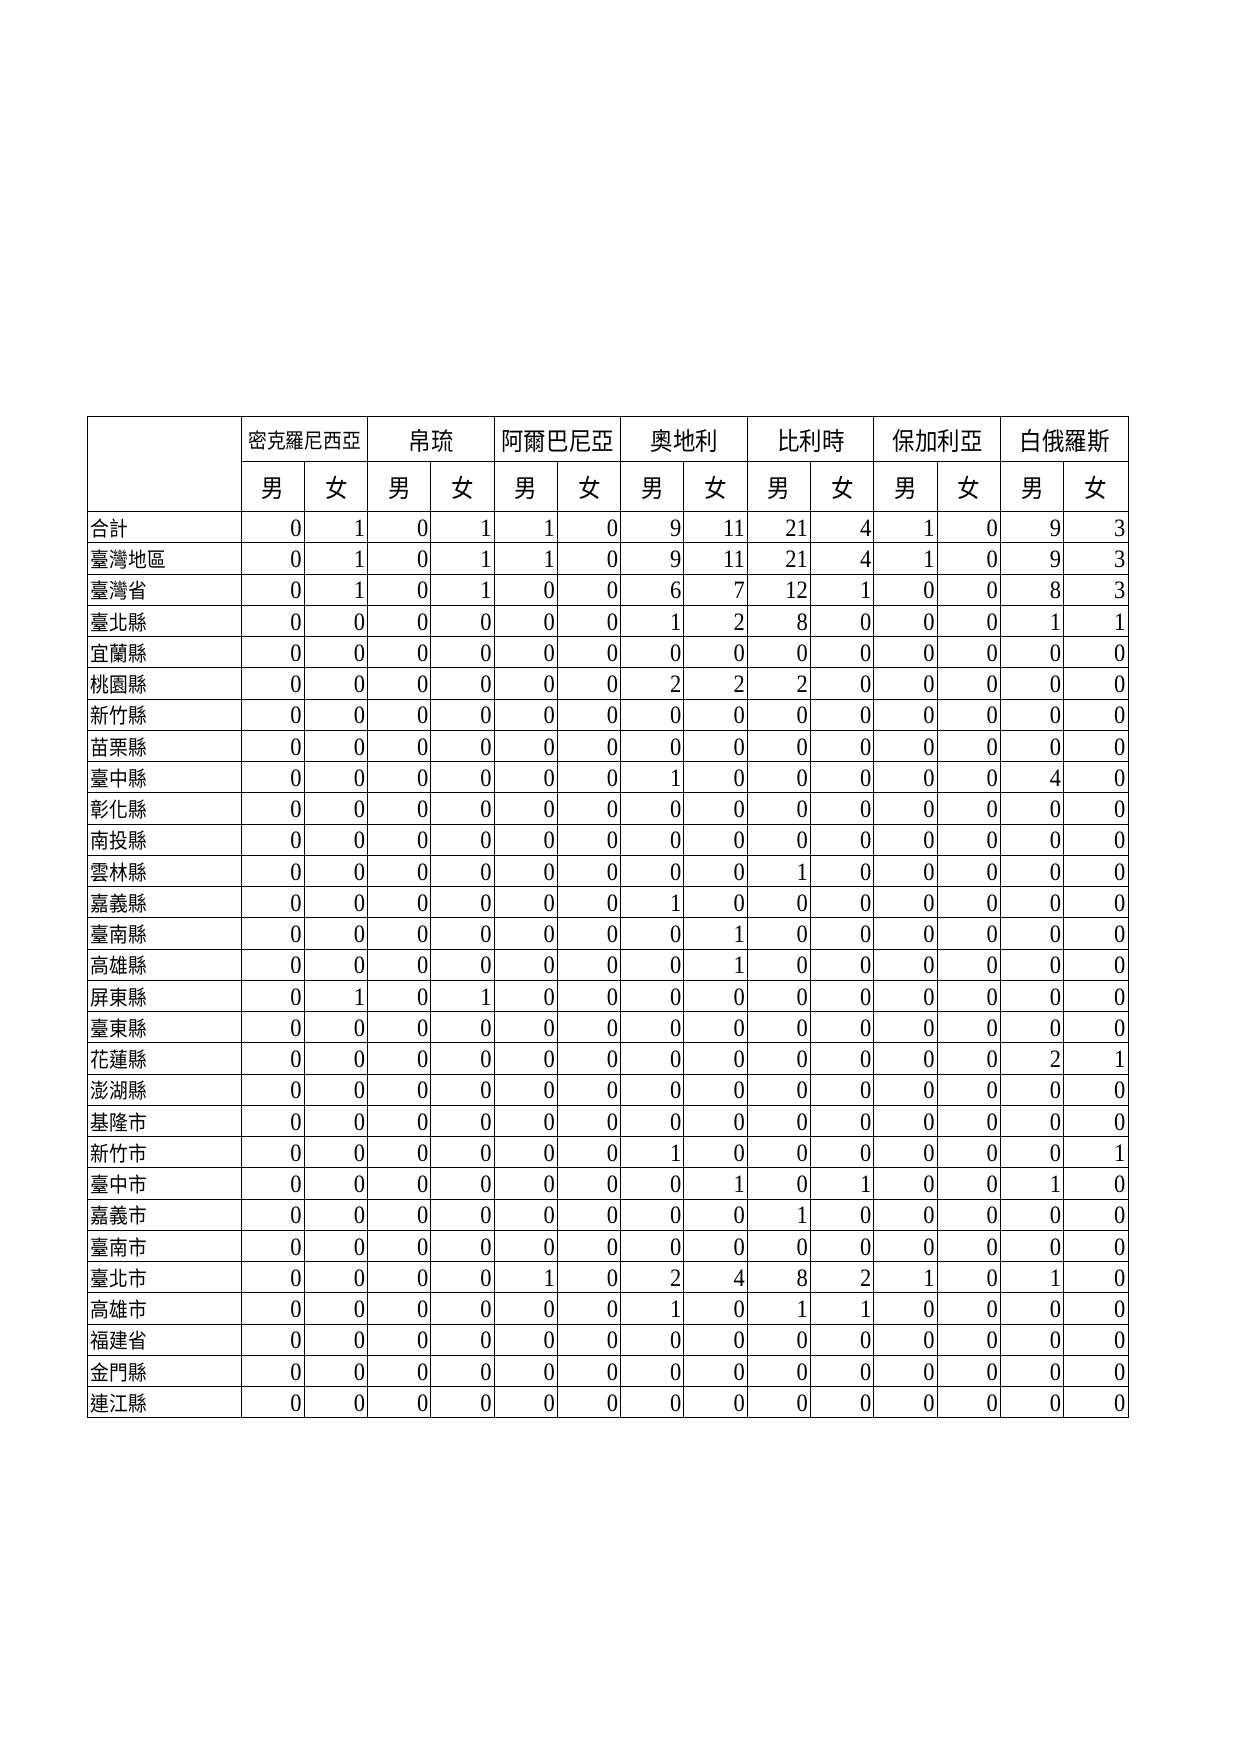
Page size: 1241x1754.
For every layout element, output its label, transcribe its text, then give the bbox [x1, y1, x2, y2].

table_cell 0 [368, 950, 430, 980]
table_cell 0 [368, 1325, 430, 1355]
table_cell 0 [242, 1012, 304, 1042]
table_cell 0 [1064, 918, 1128, 948]
table_cell 0 [1001, 856, 1063, 886]
table_cell 男 [1001, 462, 1063, 511]
table_cell 0 [495, 825, 557, 855]
table_cell 0 [684, 1231, 747, 1261]
table_cell 0 [874, 981, 937, 1011]
table_cell 男 [495, 462, 557, 511]
table_cell 0 [1001, 981, 1063, 1011]
table_cell 0 [242, 825, 304, 855]
table_header 阿爾巴尼亞 [495, 417, 620, 461]
table_cell 9 [621, 512, 683, 542]
table_cell 0 [558, 981, 620, 1011]
table_cell 0 [938, 606, 1000, 636]
table_cell 0 [558, 668, 620, 698]
table_cell 0 [1064, 1325, 1128, 1355]
table_cell 0 [1001, 1106, 1063, 1136]
table_cell 0 [305, 1262, 367, 1292]
table_cell 0 [242, 1262, 304, 1292]
table_cell 21 [748, 543, 810, 573]
table_cell 男 [368, 462, 430, 511]
table_cell 0 [431, 1293, 494, 1323]
table_cell 0 [1064, 887, 1128, 917]
table_cell 0 [621, 1325, 683, 1355]
table_cell 0 [431, 700, 494, 730]
table_cell 臺南縣 [88, 918, 241, 948]
table_cell 臺中市 [88, 1168, 241, 1198]
table_cell 0 [558, 700, 620, 730]
table_cell 0 [938, 793, 1000, 823]
table_cell 0 [1064, 637, 1128, 667]
table_cell 0 [1001, 1293, 1063, 1323]
table_cell 0 [621, 1387, 683, 1417]
table_cell 0 [938, 1356, 1000, 1386]
table_header 白俄羅斯 [1001, 417, 1128, 461]
table_cell 男 [874, 462, 937, 511]
table_cell 0 [938, 762, 1000, 792]
table_cell 0 [431, 1075, 494, 1105]
table_cell 0 [1001, 1200, 1063, 1230]
table_cell 0 [431, 918, 494, 948]
table_cell 0 [938, 1200, 1000, 1230]
table_cell 1 [305, 512, 367, 542]
table_cell 0 [242, 1325, 304, 1355]
table_cell 女 [305, 462, 367, 511]
table_cell 0 [495, 1387, 557, 1417]
table_cell 0 [368, 543, 430, 573]
table_cell 0 [1064, 700, 1128, 730]
table_cell 0 [938, 1325, 1000, 1355]
table_cell 0 [811, 731, 873, 761]
table_cell 0 [495, 918, 557, 948]
table_cell 0 [495, 1137, 557, 1167]
table_cell 0 [495, 668, 557, 698]
table_cell 0 [874, 1200, 937, 1230]
table_cell 0 [242, 981, 304, 1011]
table_cell 0 [684, 1043, 747, 1073]
table_cell 0 [938, 1262, 1000, 1292]
table_cell 0 [558, 1106, 620, 1136]
table_cell 0 [242, 1168, 304, 1198]
table_cell 0 [874, 731, 937, 761]
table_cell 0 [1064, 856, 1128, 886]
table_cell 0 [621, 1231, 683, 1261]
table_cell 3 [1064, 575, 1128, 605]
table_cell 0 [748, 1168, 810, 1198]
table_cell 1 [431, 512, 494, 542]
table_cell 0 [621, 700, 683, 730]
table_cell 2 [684, 606, 747, 636]
table_cell 0 [558, 1293, 620, 1323]
table_cell 0 [1064, 981, 1128, 1011]
table_cell 0 [748, 981, 810, 1011]
table_cell 0 [748, 825, 810, 855]
table_cell 0 [305, 793, 367, 823]
table_cell 0 [558, 1325, 620, 1355]
table_cell 0 [938, 512, 1000, 542]
table_cell 0 [811, 1200, 873, 1230]
table_cell 0 [874, 793, 937, 823]
table_cell 0 [242, 512, 304, 542]
table_header 帛琉 [368, 417, 494, 461]
table_cell 0 [811, 1387, 873, 1417]
table_cell 屏東縣 [88, 981, 241, 1011]
table_cell 0 [368, 606, 430, 636]
table_cell 0 [368, 1106, 430, 1136]
table_cell 0 [811, 1075, 873, 1105]
table_cell 0 [1001, 793, 1063, 823]
table_cell 0 [368, 981, 430, 1011]
table_cell 基隆市 [88, 1106, 241, 1136]
table_cell 0 [621, 731, 683, 761]
table_cell 0 [938, 1012, 1000, 1042]
table_cell 0 [1064, 1200, 1128, 1230]
table_cell 0 [938, 543, 1000, 573]
table_cell 嘉義縣 [88, 887, 241, 917]
table_cell 0 [621, 1075, 683, 1105]
table_cell 0 [811, 825, 873, 855]
table_cell 0 [874, 1043, 937, 1073]
table_cell 0 [305, 1325, 367, 1355]
table_cell 0 [558, 637, 620, 667]
table_cell 0 [811, 856, 873, 886]
table_cell 8 [748, 606, 810, 636]
table_cell 0 [431, 1200, 494, 1230]
table_cell 0 [431, 856, 494, 886]
table_cell 0 [811, 762, 873, 792]
table_cell 0 [558, 793, 620, 823]
table_cell 0 [684, 1200, 747, 1230]
table_cell 0 [1001, 950, 1063, 980]
table_cell 0 [1001, 1012, 1063, 1042]
table_cell 1 [1001, 1262, 1063, 1292]
table_cell 2 [684, 668, 747, 698]
table_cell 0 [748, 1231, 810, 1261]
table_cell 4 [1001, 762, 1063, 792]
table_cell 21 [748, 512, 810, 542]
table_cell 0 [1001, 825, 1063, 855]
table_cell 0 [242, 793, 304, 823]
table_cell 1 [684, 1168, 747, 1198]
table_cell 0 [1001, 1231, 1063, 1261]
table_cell 0 [305, 1200, 367, 1230]
table_cell 0 [495, 1325, 557, 1355]
table_cell 0 [684, 981, 747, 1011]
table_cell 0 [684, 887, 747, 917]
table_cell 0 [874, 1137, 937, 1167]
table_cell 苗栗縣 [88, 731, 241, 761]
table_cell 0 [558, 950, 620, 980]
table_cell 0 [495, 637, 557, 667]
table_cell 1 [748, 1293, 810, 1323]
table_cell 0 [242, 700, 304, 730]
table_cell 0 [305, 825, 367, 855]
table_cell 女 [558, 462, 620, 511]
table_cell 0 [621, 1106, 683, 1136]
table_cell 0 [1064, 1293, 1128, 1323]
table_cell 0 [495, 1106, 557, 1136]
table_cell 1 [621, 1137, 683, 1167]
table_cell 1 [1064, 1043, 1128, 1073]
table_cell 0 [748, 1387, 810, 1417]
table_cell 1 [874, 1262, 937, 1292]
table_cell 0 [1064, 731, 1128, 761]
table_cell 0 [495, 981, 557, 1011]
table_cell 1 [495, 543, 557, 573]
table_cell 0 [495, 1293, 557, 1323]
table_cell 0 [495, 575, 557, 605]
table_cell 0 [811, 637, 873, 667]
table_cell 0 [558, 606, 620, 636]
table_cell 0 [495, 700, 557, 730]
table_cell 臺南市 [88, 1231, 241, 1261]
table_header [88, 417, 241, 511]
table_cell 0 [431, 731, 494, 761]
table_cell 0 [938, 700, 1000, 730]
table_cell 0 [621, 1168, 683, 1198]
table_cell 0 [242, 1356, 304, 1386]
table_cell 0 [748, 762, 810, 792]
table_cell 嘉義市 [88, 1200, 241, 1230]
table_cell 0 [242, 1137, 304, 1167]
table_cell 1 [1001, 1168, 1063, 1198]
table_cell 0 [242, 887, 304, 917]
table_cell 1 [748, 1200, 810, 1230]
table_cell 0 [748, 918, 810, 948]
table_cell 0 [874, 918, 937, 948]
table_cell 0 [431, 762, 494, 792]
table_cell 0 [811, 981, 873, 1011]
table_cell 0 [938, 918, 1000, 948]
table_cell 0 [874, 575, 937, 605]
table_cell 0 [368, 1012, 430, 1042]
table_cell 1 [621, 762, 683, 792]
table_cell 宜蘭縣 [88, 637, 241, 667]
table_cell 0 [938, 731, 1000, 761]
table_cell 0 [558, 575, 620, 605]
table_cell 0 [938, 981, 1000, 1011]
table_cell 0 [874, 950, 937, 980]
table_cell 連江縣 [88, 1387, 241, 1417]
table_cell 0 [242, 575, 304, 605]
table_cell 0 [621, 918, 683, 948]
table_cell 0 [684, 1356, 747, 1386]
table_cell 0 [748, 700, 810, 730]
table_cell 0 [874, 1168, 937, 1198]
table_cell 0 [495, 606, 557, 636]
table_cell 0 [938, 1106, 1000, 1136]
table_cell 0 [305, 1168, 367, 1198]
table_cell 0 [368, 918, 430, 948]
table_cell 0 [368, 887, 430, 917]
table_cell 0 [811, 1043, 873, 1073]
table_cell 0 [684, 1012, 747, 1042]
table_cell 0 [368, 1137, 430, 1167]
table_cell 0 [368, 575, 430, 605]
table_cell 0 [558, 887, 620, 917]
table_cell 4 [811, 512, 873, 542]
table_cell 0 [495, 1043, 557, 1073]
table_cell 0 [558, 856, 620, 886]
table_cell 0 [368, 1231, 430, 1261]
table_cell 0 [495, 762, 557, 792]
table_header 保加利亞 [874, 417, 1000, 461]
table_cell 0 [1001, 1356, 1063, 1386]
table_cell 合計 [88, 512, 241, 542]
table_cell 1 [305, 981, 367, 1011]
table_cell 0 [368, 637, 430, 667]
table_cell 0 [431, 1356, 494, 1386]
table_cell 0 [368, 793, 430, 823]
table_cell 0 [431, 1387, 494, 1417]
table_cell 0 [748, 731, 810, 761]
table_cell 1 [495, 512, 557, 542]
table_cell 雲林縣 [88, 856, 241, 886]
table_cell 0 [305, 606, 367, 636]
table_cell 0 [558, 1387, 620, 1417]
table_cell 高雄縣 [88, 950, 241, 980]
table_cell 0 [368, 512, 430, 542]
table_cell 0 [621, 1200, 683, 1230]
table_cell 8 [1001, 575, 1063, 605]
table_cell 0 [431, 1012, 494, 1042]
table_cell 0 [938, 1043, 1000, 1073]
table_cell 0 [305, 1012, 367, 1042]
table_cell 0 [558, 918, 620, 948]
table_cell 0 [938, 575, 1000, 605]
table_cell 1 [684, 950, 747, 980]
table_cell 女 [938, 462, 1000, 511]
table_cell 0 [431, 825, 494, 855]
table_cell 0 [938, 668, 1000, 698]
table_cell 0 [558, 1043, 620, 1073]
table_cell 0 [242, 1200, 304, 1230]
table_cell 0 [748, 1106, 810, 1136]
table_cell 0 [748, 887, 810, 917]
table_cell 4 [811, 543, 873, 573]
table_cell 1 [748, 856, 810, 886]
table_cell 0 [242, 1043, 304, 1073]
table_cell 0 [1001, 700, 1063, 730]
table_cell 0 [368, 731, 430, 761]
table_cell 0 [621, 793, 683, 823]
table_cell 0 [368, 1075, 430, 1105]
table_cell 2 [621, 668, 683, 698]
table_cell 0 [1064, 950, 1128, 980]
table_cell 0 [431, 887, 494, 917]
table_cell 11 [684, 543, 747, 573]
table_cell 1 [874, 512, 937, 542]
table_cell 0 [938, 637, 1000, 667]
table_cell 0 [748, 1325, 810, 1355]
table_cell 0 [874, 1075, 937, 1105]
table_cell 0 [811, 1325, 873, 1355]
table_cell 0 [305, 731, 367, 761]
table_cell 2 [1001, 1043, 1063, 1073]
table_cell 0 [938, 856, 1000, 886]
table_cell 12 [748, 575, 810, 605]
table_cell 9 [1001, 543, 1063, 573]
table_header 比利時 [748, 417, 873, 461]
table_cell 0 [938, 1231, 1000, 1261]
table_cell 1 [1064, 1137, 1128, 1167]
table_cell 0 [242, 1231, 304, 1261]
table_cell 0 [242, 1293, 304, 1323]
table_cell 0 [495, 1200, 557, 1230]
table_cell 0 [558, 1231, 620, 1261]
table_cell 0 [495, 887, 557, 917]
table_cell 0 [558, 1262, 620, 1292]
table_cell 0 [242, 762, 304, 792]
table_cell 0 [242, 543, 304, 573]
table_cell 0 [558, 1075, 620, 1105]
table_cell 新竹縣 [88, 700, 241, 730]
table_cell 0 [1064, 1075, 1128, 1105]
table_cell 0 [305, 700, 367, 730]
table_cell 0 [431, 1231, 494, 1261]
table_cell 0 [874, 1012, 937, 1042]
table_cell 1 [431, 575, 494, 605]
table_cell 1 [621, 887, 683, 917]
table_cell 0 [811, 1012, 873, 1042]
table_cell 0 [495, 1356, 557, 1386]
table_cell 臺中縣 [88, 762, 241, 792]
table_cell 0 [621, 981, 683, 1011]
table_cell 0 [874, 1356, 937, 1386]
table_cell 0 [495, 1012, 557, 1042]
table_cell 0 [1001, 731, 1063, 761]
table_cell 0 [431, 1137, 494, 1167]
table_cell 1 [874, 543, 937, 573]
table_cell 4 [684, 1262, 747, 1292]
table_cell 0 [242, 668, 304, 698]
table_cell 0 [748, 1356, 810, 1386]
table_cell 0 [621, 637, 683, 667]
table_cell 0 [558, 512, 620, 542]
table_cell 0 [558, 1012, 620, 1042]
table_cell 0 [1064, 1231, 1128, 1261]
table_cell 0 [684, 856, 747, 886]
table_cell 男 [242, 462, 304, 511]
table_cell 0 [1064, 793, 1128, 823]
table_cell 0 [368, 856, 430, 886]
table_cell 0 [684, 1387, 747, 1417]
table_cell 0 [368, 825, 430, 855]
table_cell 0 [431, 1262, 494, 1292]
table_cell 0 [684, 700, 747, 730]
table_cell 花蓮縣 [88, 1043, 241, 1073]
table_cell 0 [874, 856, 937, 886]
table_cell 0 [811, 887, 873, 917]
table_cell 0 [684, 1325, 747, 1355]
table_cell 0 [811, 1137, 873, 1167]
table_cell 男 [748, 462, 810, 511]
table_cell 0 [1064, 1012, 1128, 1042]
table_cell 1 [811, 1293, 873, 1323]
table_cell 女 [1064, 462, 1128, 511]
table_cell 3 [1064, 512, 1128, 542]
table_cell 0 [558, 731, 620, 761]
table_cell 0 [431, 1325, 494, 1355]
table_cell 臺東縣 [88, 1012, 241, 1042]
table_cell 0 [431, 793, 494, 823]
table_cell 0 [495, 1075, 557, 1105]
table_cell 0 [938, 950, 1000, 980]
table_cell 0 [431, 950, 494, 980]
table_cell 0 [305, 887, 367, 917]
table_cell 0 [1064, 668, 1128, 698]
table_cell 女 [811, 462, 873, 511]
table_cell 7 [684, 575, 747, 605]
table_cell 0 [305, 1075, 367, 1105]
table_cell 0 [558, 1200, 620, 1230]
table_cell 0 [811, 668, 873, 698]
table_cell 0 [558, 543, 620, 573]
table_cell 0 [558, 1137, 620, 1167]
table_cell 0 [874, 825, 937, 855]
table_cell 0 [242, 606, 304, 636]
table_cell 0 [368, 1387, 430, 1417]
table_cell 臺北市 [88, 1262, 241, 1292]
table_cell 0 [811, 1231, 873, 1261]
table_cell 0 [431, 637, 494, 667]
table_cell 0 [938, 1387, 1000, 1417]
table_cell 0 [242, 731, 304, 761]
table_cell 0 [242, 1387, 304, 1417]
table_cell 0 [1064, 1387, 1128, 1417]
table_cell 0 [242, 1075, 304, 1105]
table_cell 0 [1001, 1137, 1063, 1167]
table_cell 0 [368, 1200, 430, 1230]
table_cell 0 [684, 637, 747, 667]
table_cell 0 [431, 1043, 494, 1073]
table_cell 1 [621, 1293, 683, 1323]
table_header 奧地利 [621, 417, 747, 461]
table_cell 0 [874, 700, 937, 730]
table_cell 0 [684, 1137, 747, 1167]
table_cell 0 [811, 1106, 873, 1136]
table_cell 0 [305, 1356, 367, 1386]
table_cell 1 [811, 1168, 873, 1198]
table_header 密克羅尼西亞 [242, 417, 367, 461]
table_cell 0 [684, 1106, 747, 1136]
table_cell 0 [242, 637, 304, 667]
table_cell 1 [305, 543, 367, 573]
table_cell 0 [621, 1356, 683, 1386]
table_cell 0 [811, 793, 873, 823]
table_cell 0 [938, 1168, 1000, 1198]
table_cell 臺灣省 [88, 575, 241, 605]
table_cell 8 [748, 1262, 810, 1292]
table_cell 0 [874, 1106, 937, 1136]
table_cell 0 [684, 762, 747, 792]
table_cell 0 [621, 856, 683, 886]
table_cell 0 [368, 1356, 430, 1386]
table_cell 新竹市 [88, 1137, 241, 1167]
table_cell 1 [431, 981, 494, 1011]
table_cell 0 [874, 887, 937, 917]
table_cell 0 [874, 1293, 937, 1323]
table_cell 0 [748, 1043, 810, 1073]
table_cell 福建省 [88, 1325, 241, 1355]
table_cell 0 [621, 825, 683, 855]
table_cell 0 [242, 918, 304, 948]
table_cell 0 [621, 1043, 683, 1073]
table_cell 0 [684, 731, 747, 761]
table_cell 0 [748, 950, 810, 980]
table_cell 0 [305, 1106, 367, 1136]
table_cell 0 [811, 950, 873, 980]
table_cell 1 [495, 1262, 557, 1292]
table_cell 0 [1001, 887, 1063, 917]
table_cell 1 [1001, 606, 1063, 636]
table_cell 0 [368, 762, 430, 792]
table_cell 1 [1064, 606, 1128, 636]
table_cell 2 [621, 1262, 683, 1292]
table_cell 0 [368, 668, 430, 698]
table_cell 0 [621, 1012, 683, 1042]
table_cell 0 [305, 1231, 367, 1261]
table_cell 0 [1001, 668, 1063, 698]
table_cell 高雄市 [88, 1293, 241, 1323]
table_cell 0 [558, 825, 620, 855]
table_cell 0 [431, 606, 494, 636]
table_cell 臺灣地區 [88, 543, 241, 573]
table_cell 0 [874, 1387, 937, 1417]
table_cell 0 [558, 762, 620, 792]
table_cell 0 [495, 793, 557, 823]
table_cell 0 [242, 950, 304, 980]
table_cell 0 [305, 637, 367, 667]
table_cell 0 [938, 1137, 1000, 1167]
table_cell 0 [748, 1012, 810, 1042]
table_cell 6 [621, 575, 683, 605]
table_cell 1 [431, 543, 494, 573]
table_cell 0 [1064, 1262, 1128, 1292]
table_cell 9 [621, 543, 683, 573]
table_cell 0 [368, 1262, 430, 1292]
table_cell 0 [684, 1293, 747, 1323]
table_cell 2 [748, 668, 810, 698]
table_cell 0 [305, 950, 367, 980]
table_cell 0 [305, 1293, 367, 1323]
table_cell 0 [1001, 1075, 1063, 1105]
table_cell 1 [684, 918, 747, 948]
table_cell 0 [811, 918, 873, 948]
table_cell 0 [938, 1293, 1000, 1323]
table_cell 0 [748, 1137, 810, 1167]
table_cell 0 [495, 1231, 557, 1261]
table_cell 0 [1064, 1356, 1128, 1386]
table_cell 0 [305, 1137, 367, 1167]
table_cell 3 [1064, 543, 1128, 573]
table_cell 0 [874, 668, 937, 698]
table_cell 0 [1064, 1168, 1128, 1198]
table_cell 0 [368, 700, 430, 730]
table_cell 0 [368, 1043, 430, 1073]
table_cell 0 [558, 1168, 620, 1198]
table_cell 11 [684, 512, 747, 542]
table_cell 0 [495, 950, 557, 980]
table_cell 澎湖縣 [88, 1075, 241, 1105]
table_cell 0 [938, 887, 1000, 917]
table_cell 0 [1064, 762, 1128, 792]
table_cell 0 [684, 1075, 747, 1105]
table_cell 0 [495, 731, 557, 761]
table_cell 0 [495, 1168, 557, 1198]
table_cell 女 [431, 462, 494, 511]
table_cell 0 [368, 1293, 430, 1323]
table_cell 0 [748, 1075, 810, 1105]
table_cell 南投縣 [88, 825, 241, 855]
table_cell 0 [431, 1168, 494, 1198]
table_cell 0 [811, 1356, 873, 1386]
table_cell 0 [305, 1043, 367, 1073]
table_cell 1 [621, 606, 683, 636]
table_cell 0 [621, 950, 683, 980]
table_cell 0 [811, 700, 873, 730]
table_cell 0 [242, 856, 304, 886]
table_cell 0 [368, 1168, 430, 1198]
table_cell 2 [811, 1262, 873, 1292]
table_cell 0 [874, 1231, 937, 1261]
table_cell 女 [684, 462, 747, 511]
table_cell 金門縣 [88, 1356, 241, 1386]
table_cell 0 [874, 762, 937, 792]
table_cell 0 [495, 856, 557, 886]
table_cell 1 [305, 575, 367, 605]
table_cell 0 [684, 793, 747, 823]
table_cell 0 [431, 1106, 494, 1136]
table_cell 0 [305, 856, 367, 886]
table_cell 0 [874, 606, 937, 636]
table_cell 臺北縣 [88, 606, 241, 636]
table_cell 0 [938, 825, 1000, 855]
table_cell 男 [621, 462, 683, 511]
table_cell 0 [558, 1356, 620, 1386]
table_cell 0 [1001, 1325, 1063, 1355]
table_cell 0 [305, 668, 367, 698]
table_cell 9 [1001, 512, 1063, 542]
table_cell 彰化縣 [88, 793, 241, 823]
table_cell 0 [748, 793, 810, 823]
table_cell 0 [305, 1387, 367, 1417]
table_cell 0 [305, 918, 367, 948]
table_cell 0 [1064, 1106, 1128, 1136]
table_cell 0 [874, 637, 937, 667]
table_cell 0 [305, 762, 367, 792]
table_cell 1 [811, 575, 873, 605]
table_cell 0 [1001, 1387, 1063, 1417]
table_cell 0 [1001, 918, 1063, 948]
table_cell 0 [748, 637, 810, 667]
table_cell 0 [874, 1325, 937, 1355]
table_cell 0 [684, 825, 747, 855]
table_cell 0 [1064, 825, 1128, 855]
table_cell 0 [938, 1075, 1000, 1105]
table_cell 0 [431, 668, 494, 698]
table_cell 0 [242, 1106, 304, 1136]
table_cell 0 [811, 606, 873, 636]
table_cell 桃園縣 [88, 668, 241, 698]
table_cell 0 [1001, 637, 1063, 667]
